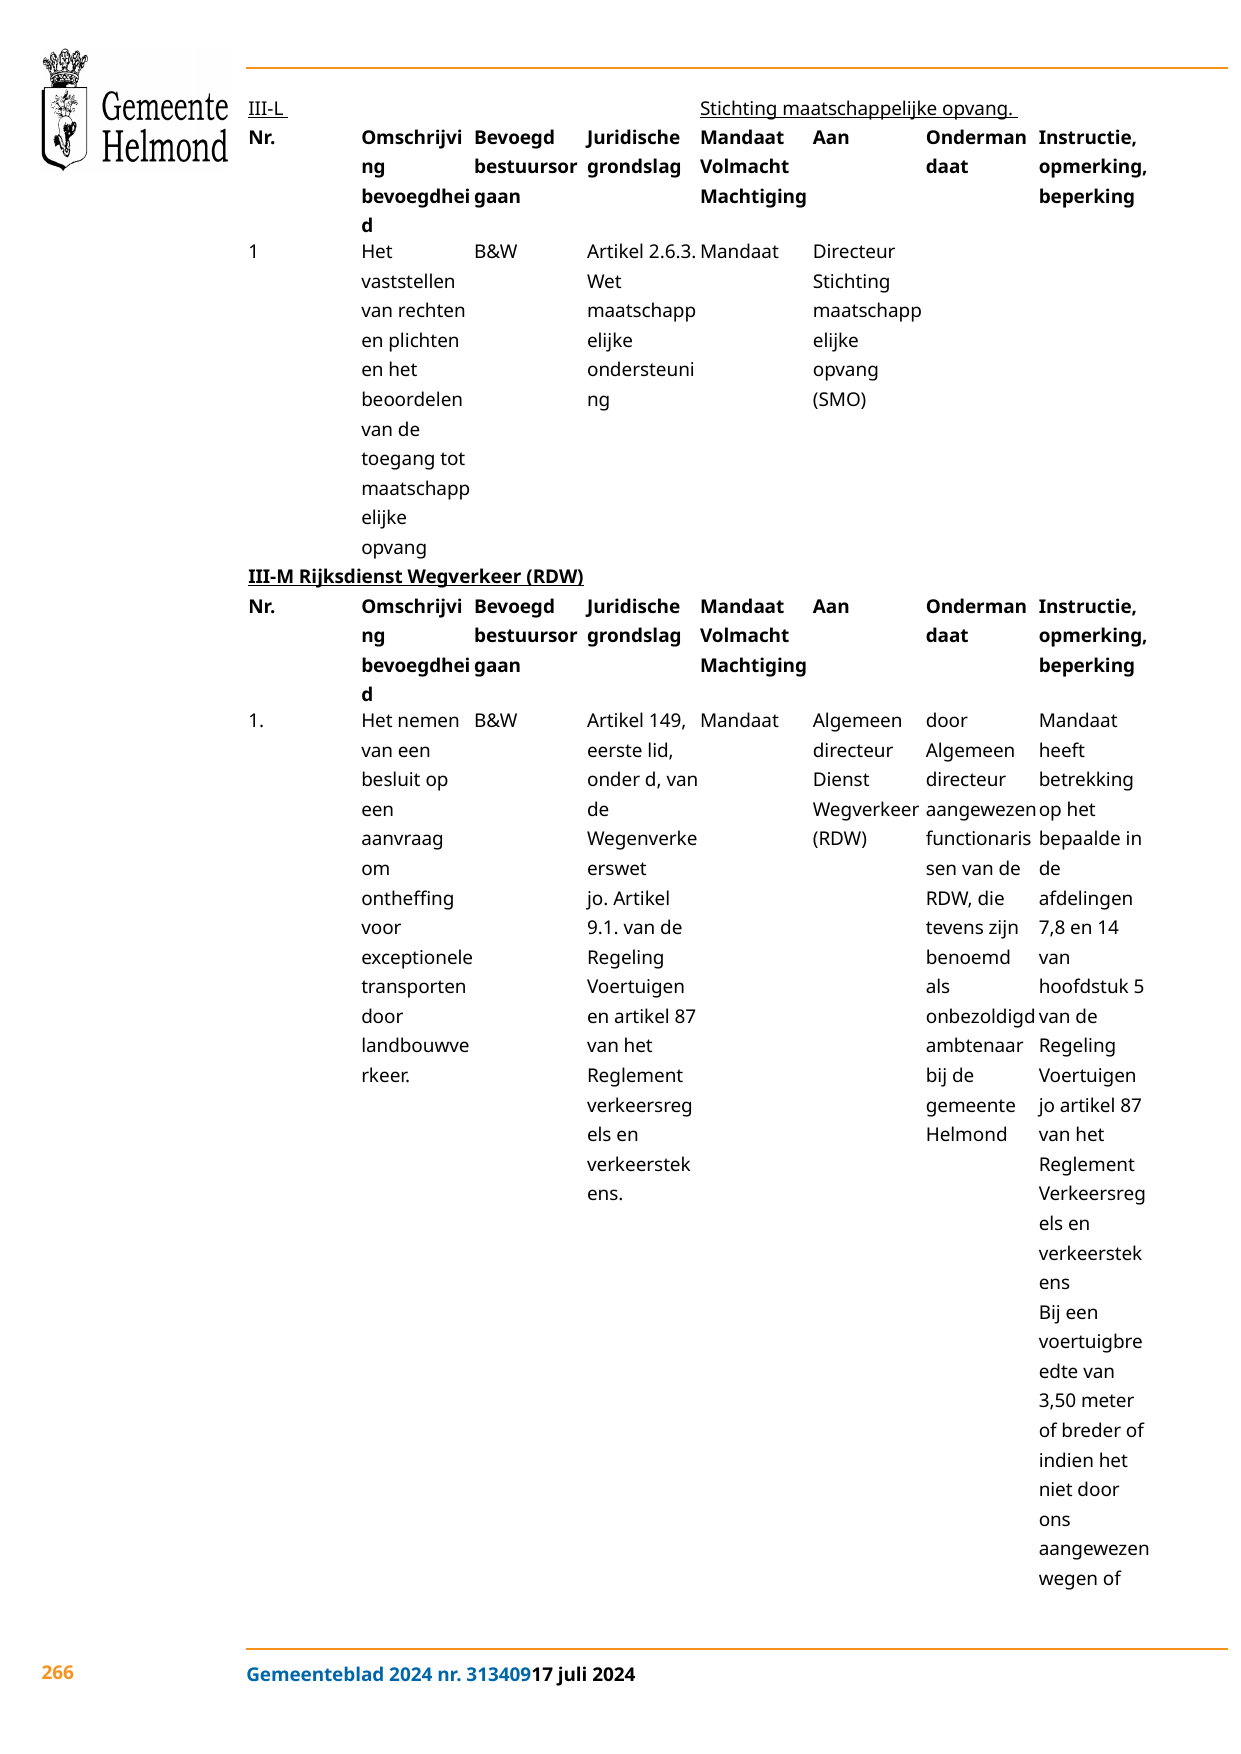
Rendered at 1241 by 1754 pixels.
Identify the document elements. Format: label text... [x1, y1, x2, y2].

table_header III-L [248, 95, 700, 121]
picture [41, 47, 231, 172]
table_cell Mandaat [700, 707, 813, 1591]
table_header Instructie, opmerking, beperking [1039, 593, 1152, 707]
table_cell 1 [248, 238, 361, 560]
table_cell B&W [474, 707, 587, 1591]
table_header Omschrijving bevoegdheid [361, 593, 474, 707]
table_header Bevoegd bestuursorgaan [474, 124, 587, 238]
table_header Instructie, opmerking, beperking [1039, 124, 1152, 238]
table_header Aan [813, 593, 926, 707]
text III-M Rijksdienst Wegverkeer (RDW) [248, 563, 1152, 589]
table_cell Mandaat heeft betrekking op het bepaalde in de afdelingen 7,8 en 14 van hoofdstuk 5 van de Regeling Voertuigen jo artikel 87 van het Reglement Verkeersregels en verkeerstekens Bij een voertuigbreedte van 3,50 meter of breder of indien het niet door ons aangewezen wegen of [1039, 707, 1152, 1591]
table_cell Directeur Stichting maatschappelijke opvang (SMO) [813, 238, 926, 560]
table_header Mandaat Volmacht Machtiging [700, 593, 813, 707]
table_cell Artikel 2.6.3. Wet maatschappelijke ondersteuning [587, 238, 700, 560]
table_cell Artikel 149, eerste lid, onder d, van de Wegenverkeerswet jo. Artikel 9.1. van de Regeling Voertuigen en artikel 87 van het Reglement verkeersregels en verkeerstekens. [587, 707, 700, 1591]
table_header Stichting maatschappelijke opvang. [700, 95, 1152, 121]
table_header Ondermandaat [926, 124, 1038, 238]
table_cell B&W [474, 238, 587, 560]
table_cell [1039, 238, 1152, 560]
table_header Nr. [248, 593, 361, 707]
table_header Juridische grondslag [587, 593, 700, 707]
table_header Mandaat Volmacht Machtiging [700, 124, 813, 238]
table_header Ondermandaat [926, 593, 1038, 707]
table_header Juridische grondslag [587, 124, 700, 238]
table_cell [926, 238, 1038, 560]
table_header Omschrijving bevoegdheid [361, 124, 474, 238]
table_cell Het vaststellen van rechten en plichten en het beoordelen van de toegang tot maatschappelijke opvang [361, 238, 474, 560]
table_cell Algemeen directeur Dienst Wegverkeer (RDW) [813, 707, 926, 1591]
table_cell door Algemeen directeur aangewezen functionarissen van de RDW, die tevens zijn benoemd als onbezoldigd ambtenaar bij de gemeente Helmond [926, 707, 1038, 1591]
table_header Aan [813, 124, 926, 238]
table_header Nr. [248, 124, 361, 238]
table_cell 1. [248, 707, 361, 1591]
table_header Bevoegd bestuursorgaan [474, 593, 587, 707]
table_cell Het nemen van een besluit op een aanvraag om ontheffing voor exceptionele transporten door landbouwverkeer. [361, 707, 474, 1591]
table_cell Mandaat [700, 238, 813, 560]
